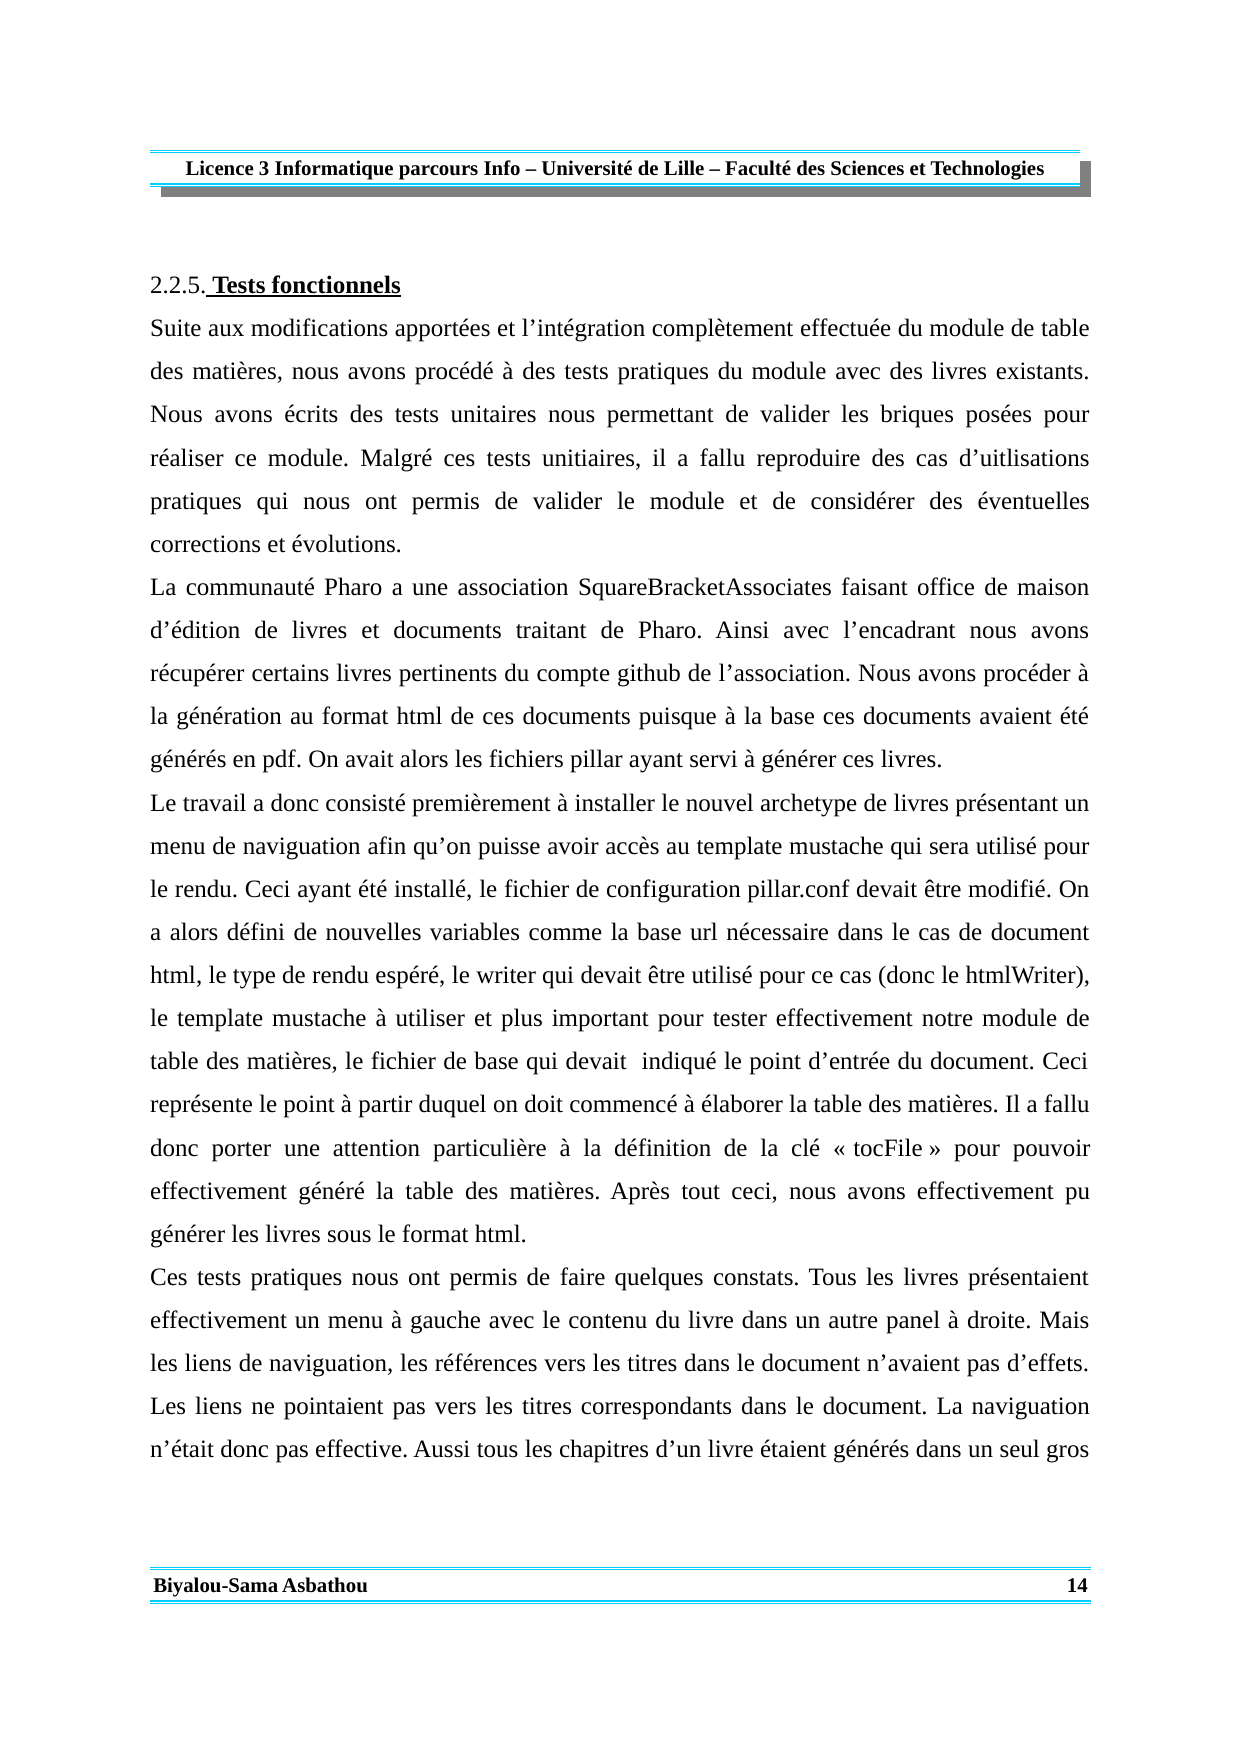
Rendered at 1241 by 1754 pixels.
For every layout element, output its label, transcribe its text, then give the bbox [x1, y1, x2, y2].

text 2.2.5. Tests fonctionnels [150, 270, 1091, 299]
text Suite aux modifications apportées et l’intégration complètement effectuée du module de table des matières, nous avons procédé à des tests pratiques du module avec des livres existants. Nous avons écrits des tests unitaires nous permettant de valider les briques posées pour réaliser ce module. Malgré ces tests unitiaires, il a fallu reproduire des cas d’uitlisations pratiques qui nous ont permis de valider le module et de considérer des éventuelles corrections et évolutions. [150, 313, 1091, 558]
text Ces tests pratiques nous ont permis de faire quelques constats. Tous les livres présentaient effectivement un menu à gauche avec le contenu du livre dans un autre panel à droite. Mais les liens de naviguation, les références vers les titres dans le document n’avaient pas d’effets. Les liens ne pointaient pas vers les titres correspondants dans le document. La naviguation n’était donc pas effective. Aussi tous les chapitres d’un livre étaient générés dans un seul gros [150, 1262, 1091, 1463]
text Le travail a donc consisté premièrement à installer le nouvel archetype de livres présentant un menu de naviguation afin qu’on puisse avoir accès au template mustache qui sera utilisé pour le rendu. Ceci ayant été installé, le fichier de configuration pillar.conf devait être modifié. On a alors défini de nouvelles variables comme la base url nécessaire dans le cas de document html, le type de rendu espéré, le writer qui devait être utilisé pour ce cas (donc le htmlWriter), le template mustache à utiliser et plus important pour tester effectivement notre module de table des matières, le fichier de base qui devait indiqué le point d’entrée du document. Ceci représente le point à partir duquel on doit commencé à élaborer la table des matières. Il a fallu donc porter une attention particulière à la définition de la clé « tocFile » pour pouvoir effectivement généré la table des matières. Après tout ceci, nous avons effectivement pu générer les livres sous le format html. [150, 788, 1091, 1248]
text La communauté Pharo a une association SquareBracketAssociates faisant office de maison d’édition de livres et documents traitant de Pharo. Ainsi avec l’encadrant nous avons récupérer certains livres pertinents du compte github de l’association. Nous avons procéder à la génération au format html de ces documents puisque à la base ces documents avaient été générés en pdf. On avait alors les fichiers pillar ayant servi à générer ces livres. [150, 572, 1091, 773]
